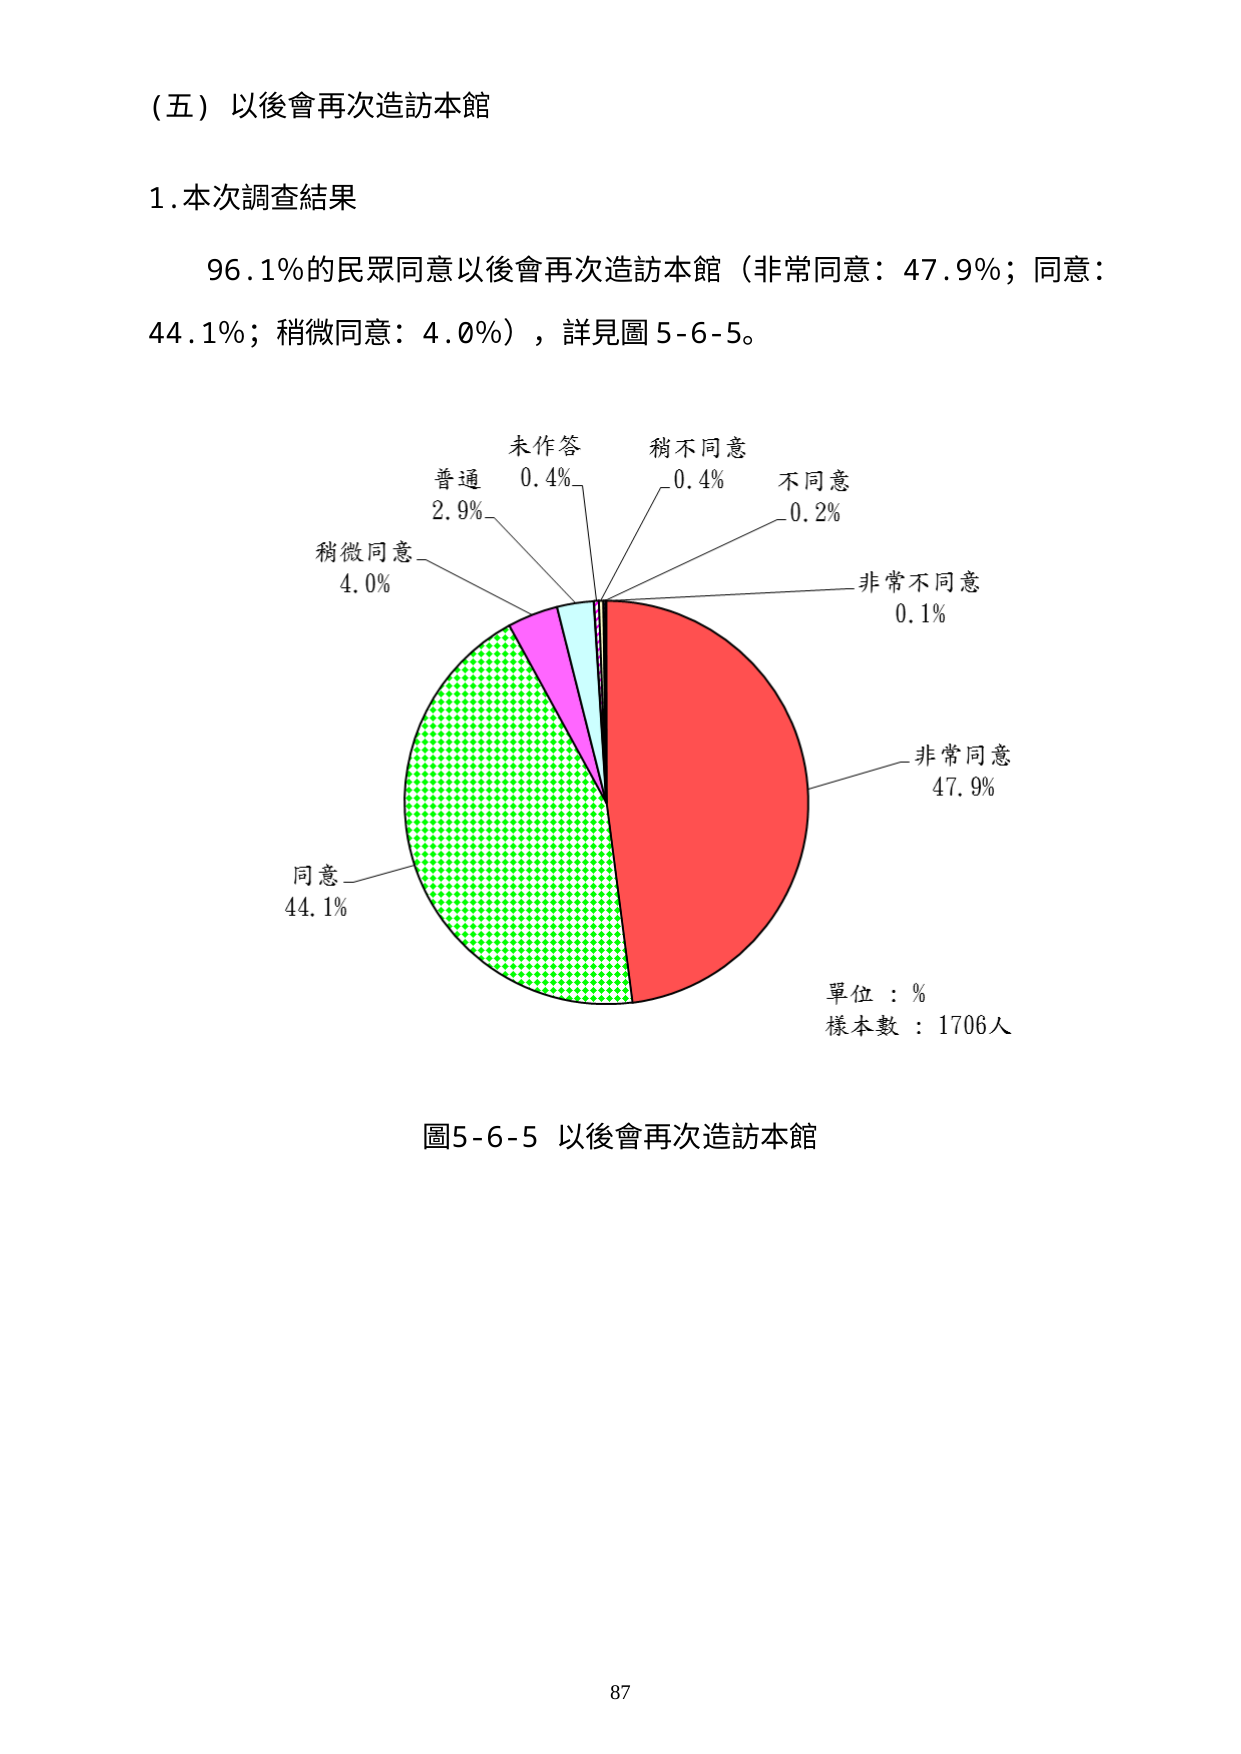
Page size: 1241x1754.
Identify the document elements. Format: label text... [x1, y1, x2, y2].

text 96.1％的民眾同意以後會再次造訪本館（非常同意：47.9％；同意：44.1％；稍微同意：4.0％），詳見圖5-6-5。 [148, 246, 1092, 352]
text 圖5-6-5 以後會再次造訪本館 [148, 1113, 1092, 1156]
text 1.本次調查結果 [148, 175, 1092, 217]
text (五) 以後會再次造訪本館 [148, 82, 1092, 124]
picture [213, 402, 1027, 1053]
